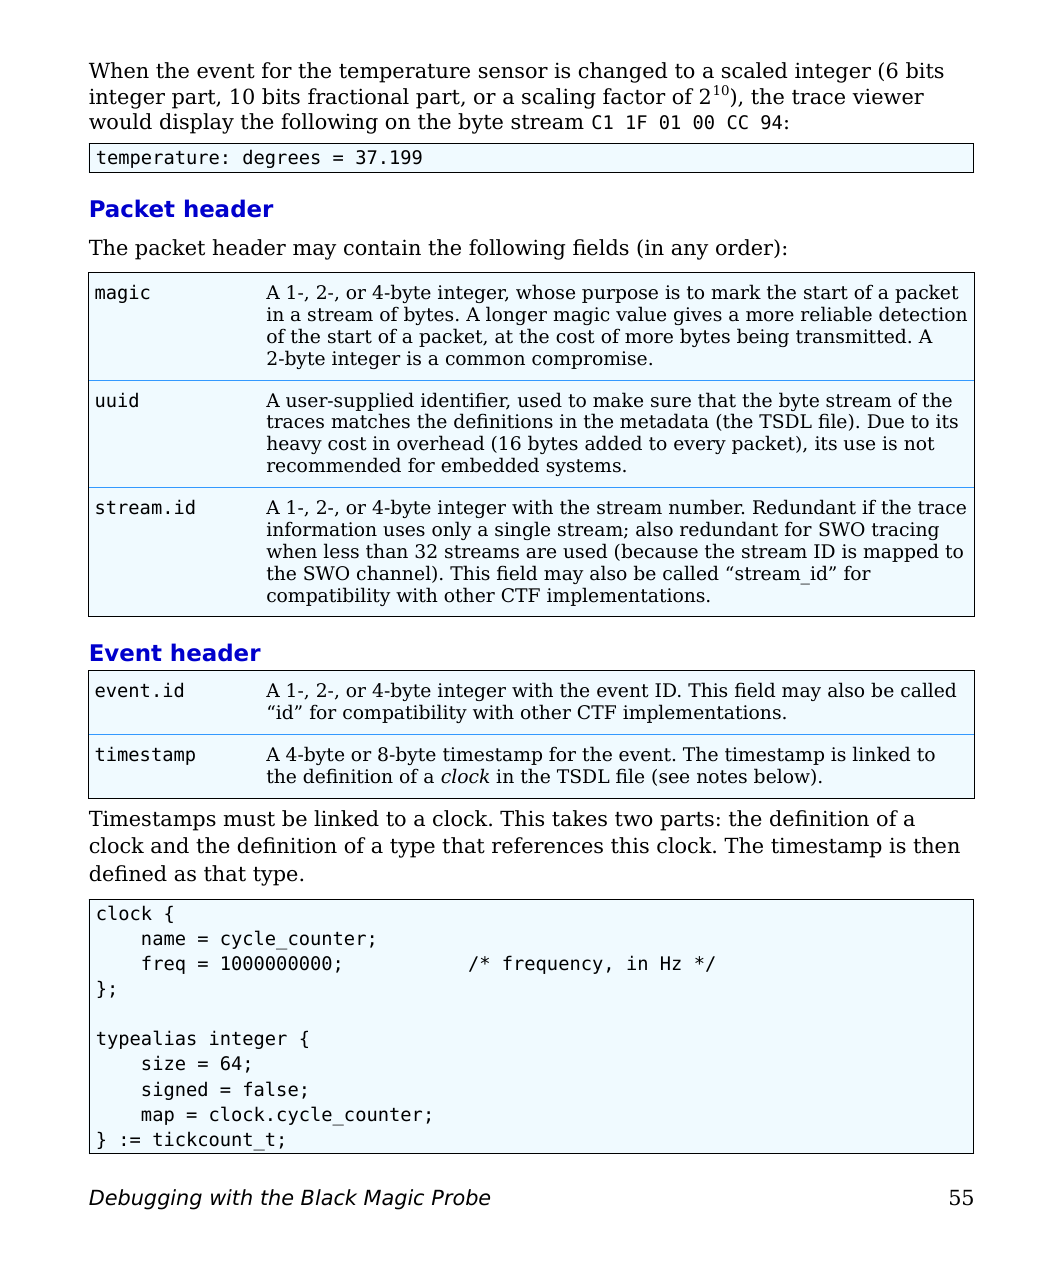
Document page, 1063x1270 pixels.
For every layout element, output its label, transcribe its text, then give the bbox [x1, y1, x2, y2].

table_header event.id [89, 671, 260, 734]
text map = clock.cycle_counter; [90, 1100, 973, 1125]
subtitle Event header [88, 640, 974, 667]
table_header magic [89, 273, 260, 380]
text signed = false; [90, 1074, 973, 1100]
text freq = 1000000000; /* frequency, in Hz */ [90, 949, 973, 974]
table_cell A 4-byte or 8-byte timestamp for the event. The timestamp is linked to the definition of a clock in the TSDL file (see notes below). [260, 735, 974, 798]
table_header A 1-, 2-, or 4-byte integer, whose purpose is to mark the start of a packet in a stream of bytes. A longer magic value gives a more reliable detection of the start of a packet, at the cost of more bytes being transmitted. A 2‑byte integer is a common compromise. [260, 273, 974, 380]
text The packet header may contain the following fields (in any order): [88, 236, 974, 260]
table_header A 1-, 2-, or 4-byte integer with the event ID. This field may also be called “id” for compatibility with other CTF implementations. [260, 671, 974, 734]
table_cell stream.id [89, 488, 260, 616]
text clock { [90, 900, 973, 924]
text }; [90, 974, 973, 999]
table_cell timestamp [89, 735, 260, 798]
text size = 64; [90, 1049, 973, 1074]
text typealias integer { [90, 1024, 973, 1049]
table_cell A 1-, 2-, or 4-byte integer with the stream number. Redundant if the trace information uses only a single stream; also redundant for SWO tracing when less than 32 streams are used (because the stream ID is mapped to the SWO channel). This field may also be called “stream_id” for compatibility with other CTF implementations. [260, 488, 974, 616]
text temperature: degrees = 37.199 [90, 144, 973, 172]
text When the event for the temperature sensor is changed to a scaled integer (6 bits integer part, 10 bits fractional part, or a scaling factor of 210), the trace viewer would display the following on the byte stream C1 1F 01 00 CC 94: [88, 59, 974, 134]
table_cell uuid [89, 381, 260, 487]
text Timestamps must be linked to a clock. This takes two parts: the definition of a clock and the definition of a type that references this clock. The timestamp is then defined as that type. [88, 807, 974, 886]
table_cell A user-supplied identifier, used to make sure that the byte stream of the traces matches the definitions in the metadata (the TSDL file). Due to its heavy cost in overhead (16 bytes added to every packet), its use is not recommended for embedded systems. [260, 381, 974, 487]
subtitle Packet header [88, 197, 974, 223]
text } := tickcount_t; [90, 1125, 973, 1153]
text name = cycle_counter; [90, 924, 973, 949]
